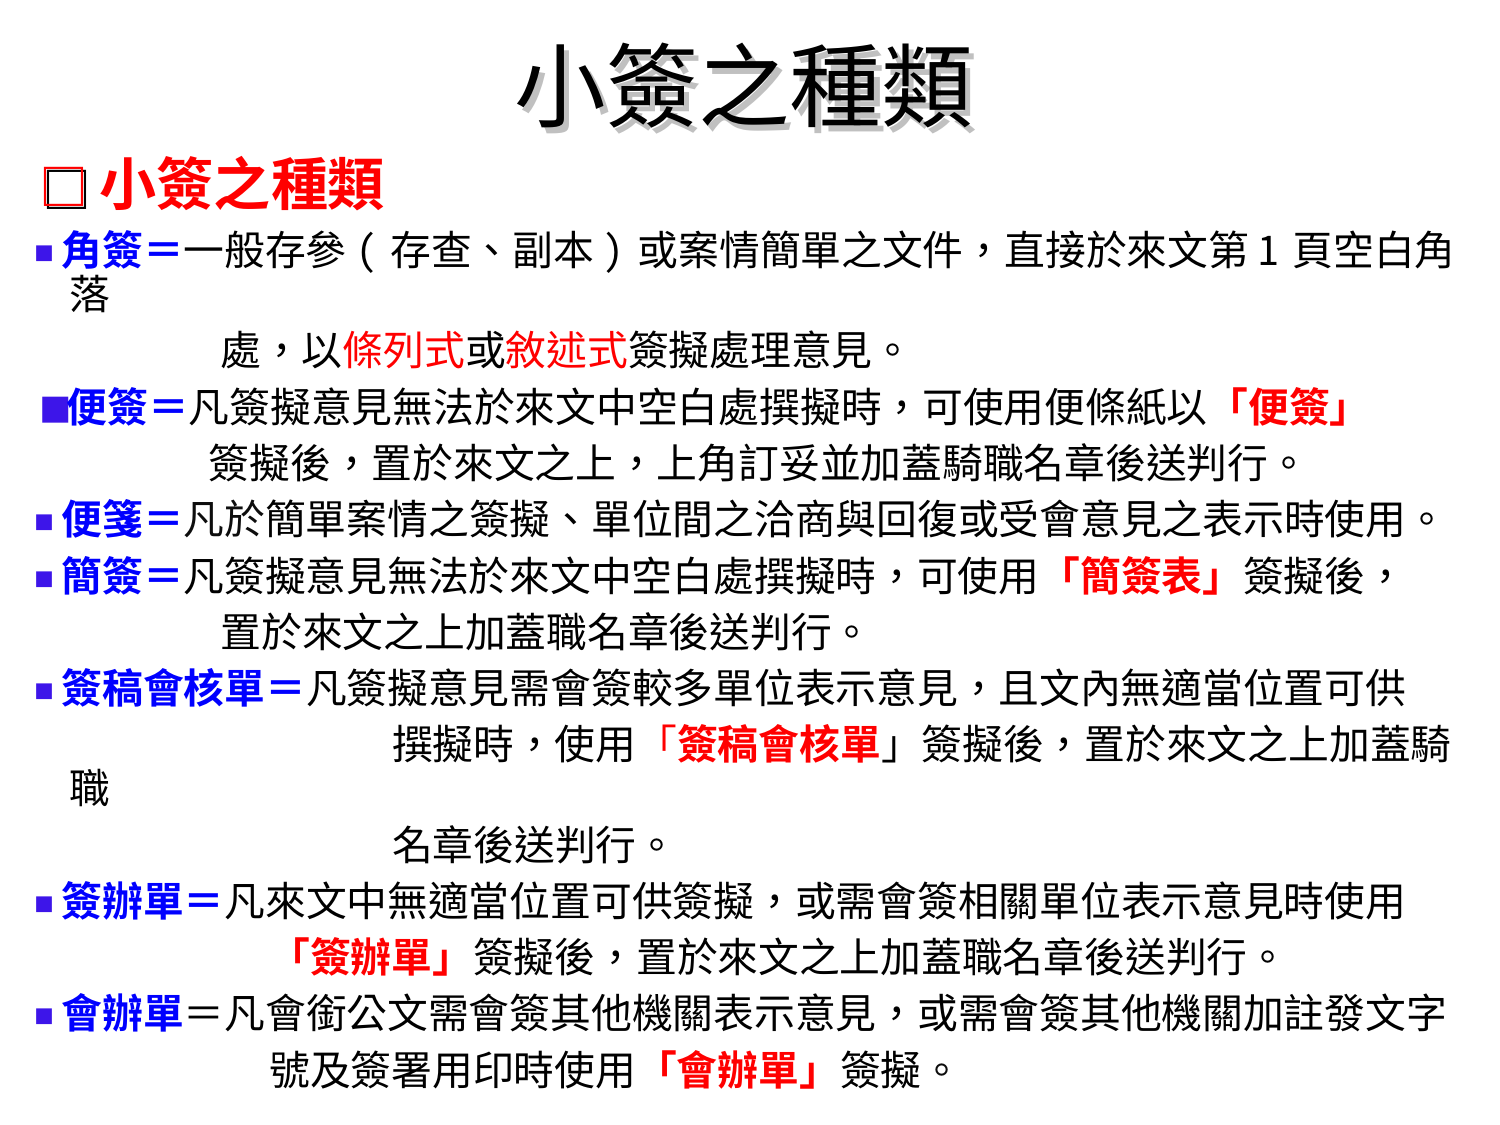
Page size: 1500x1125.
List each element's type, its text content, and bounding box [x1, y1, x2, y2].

list □小簽之種類 ■角簽＝一般存參(存查、副本)或案情簡單之文件，直接於來文第1頁空白角落 處，以條列式或敘述式簽擬處理意見。 ■便簽＝凡簽擬意見無法於來文中空白處撰擬時，可使用便條紙以「便簽」 簽擬後，置於來文之上，上角訂妥並加蓋騎職名章後送判行。 ■便箋＝凡於簡單案情之簽擬、單位間之洽商與回復或受會意見之表示時使用。 ■簡簽＝凡簽擬意見無法於來文中空白處撰擬時，可使用「簡簽表」簽擬後， 置於來文之上加蓋職名章後送判行。 ■簽稿會核單＝凡簽擬意見需會簽較多單位表示意見，且文內無適當位置可供 撰擬時，使用「簽稿會核單」簽擬後，置於來文之上加蓋騎職 名章後送判行。 ■簽辦單＝凡來文中無適當位置可供簽擬，或需會簽相關單位表示意見時使用 「簽辦單」簽擬後，置於來文之上加蓋職名章後送判行。 ■會辦單＝凡會銜公文需會簽其他機關表示意見，或需會簽其他機關加註發文字 號及簽署用印時使用「會辦單」簽擬。 [0, 148, 1500, 1106]
text_box 小簽之種類 [64, 19, 1424, 149]
